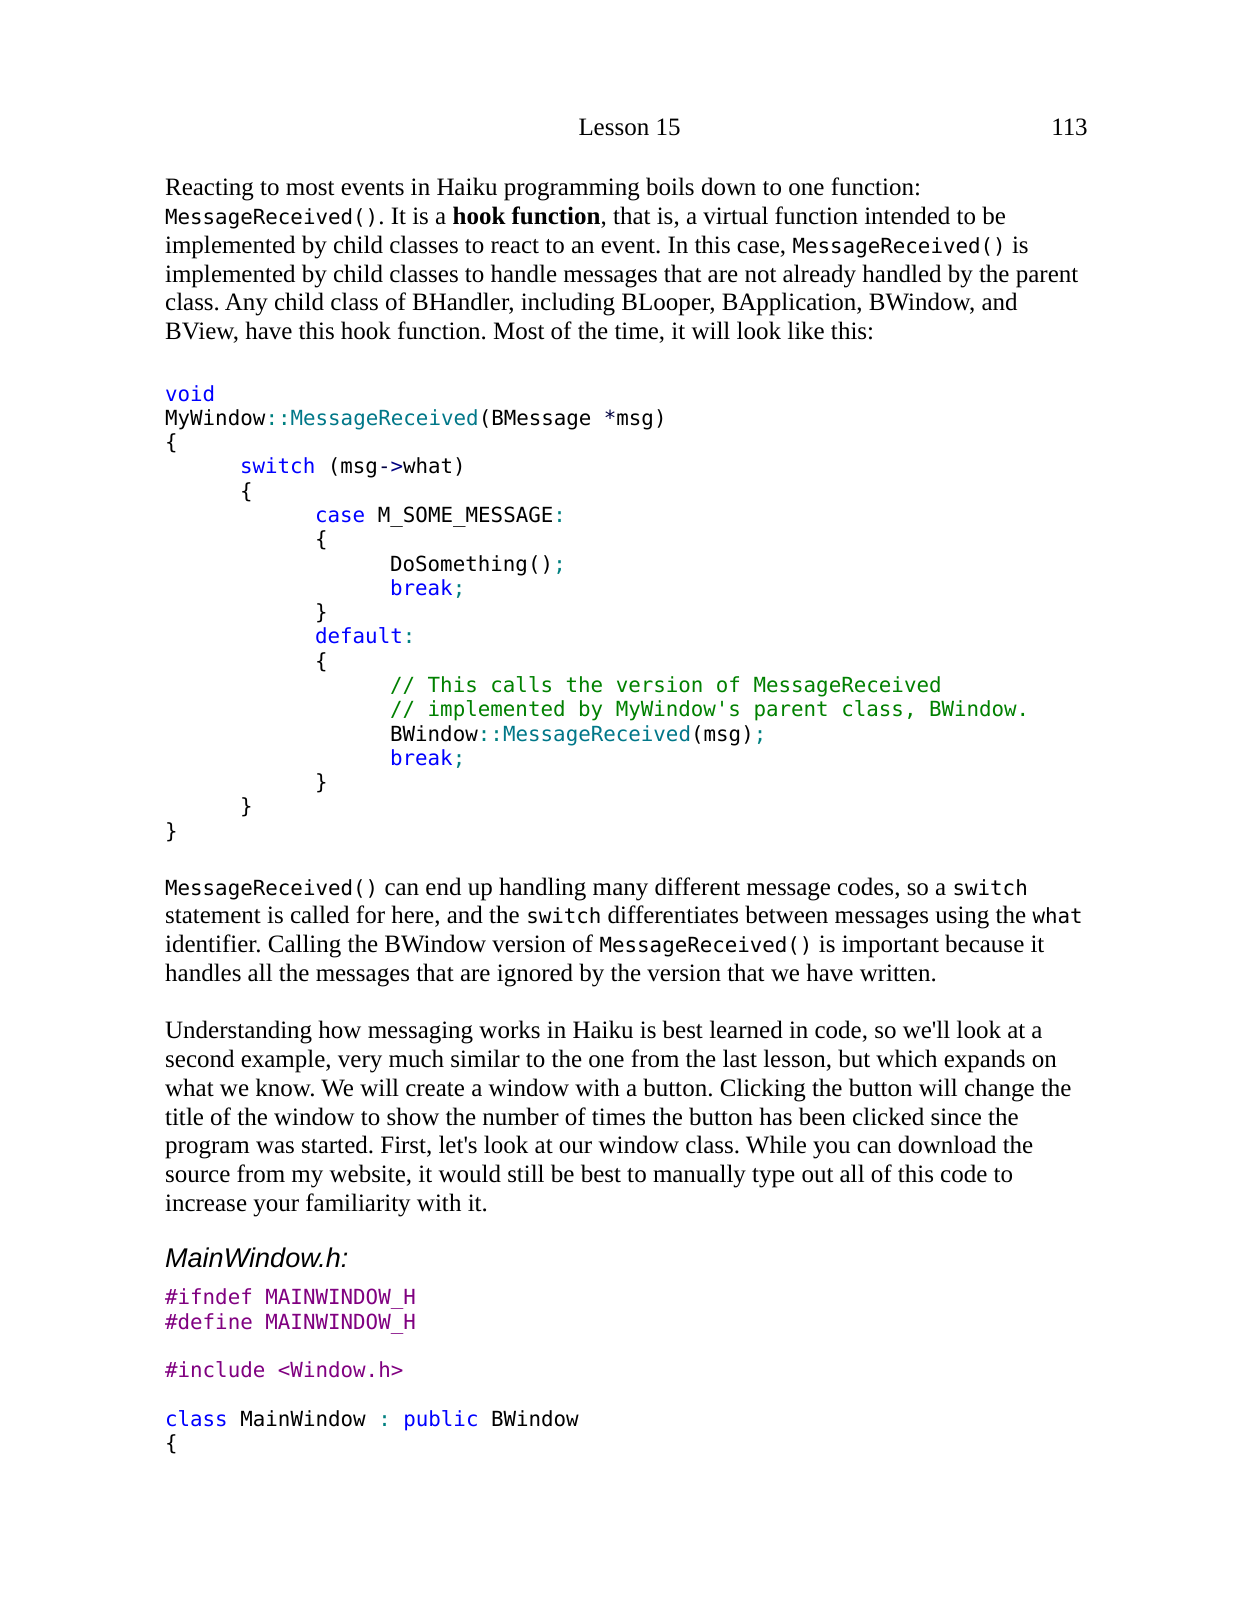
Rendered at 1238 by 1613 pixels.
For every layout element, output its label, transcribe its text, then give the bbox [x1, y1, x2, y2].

text void [165, 382, 1087, 406]
text } [165, 770, 1087, 794]
text } [165, 600, 1087, 624]
text case M_SOME_MESSAGE: { [165, 503, 1087, 552]
text #include <Window.h> [165, 1358, 1087, 1382]
text break; [165, 576, 1087, 600]
text #define MAINWINDOW_H [165, 1310, 1087, 1334]
text { [165, 1431, 1087, 1455]
text default: { [165, 624, 1087, 673]
text #ifndef MAINWINDOW_H [165, 1285, 1087, 1310]
text Understanding how messaging works in Haiku is best learned in code, so we'll look at a second example, very much similar to the one from the last lesson, but which expands on what we know. We will create a window with a button. Clicking the button will change the title of the window to show the number of times the button has been clicked since the program was started. First, let's look at our window class. While you can download the source from my website, it would still be best to manually type out all of this code to increase your familiarity with it. [165, 1015, 1087, 1217]
text } } [165, 794, 1087, 843]
text // implemented by MyWindow's parent class, BWindow. [165, 697, 1087, 722]
text BWindow::MessageReceived(msg); [165, 722, 1087, 746]
text break; [165, 746, 1087, 770]
text MyWindow::MessageReceived(BMessage *msg) { [165, 406, 1087, 454]
text // This calls the version of MessageReceived [165, 673, 1087, 697]
text MessageReceived() can end up handling many different message codes, so a switch statement is called for here, and the switch differentiates between messages using the what identifier. Calling the BWindow version of MessageReceived() is important because it handles all the messages that are ignored by the version that we have written. [165, 872, 1087, 987]
subtitle MainWindow.h: [165, 1242, 1087, 1273]
text class MainWindow : public BWindow [165, 1407, 1087, 1431]
text switch (msg->what) { [165, 454, 1087, 503]
text DoSomething(); [165, 552, 1087, 576]
text Reacting to most events in Haiku programming boils down to one function: MessageReceived(). It is a hook function, that is, a virtual function intended to be implemented by child classes to react to an event. In this case, MessageReceived() is implemented by child classes to handle messages that are not already handled by the parent class. Any child class of BHandler, including BLooper, BApplication, BWindow, and BView, have this hook function. Most of the time, it will look like this: [165, 172, 1087, 345]
